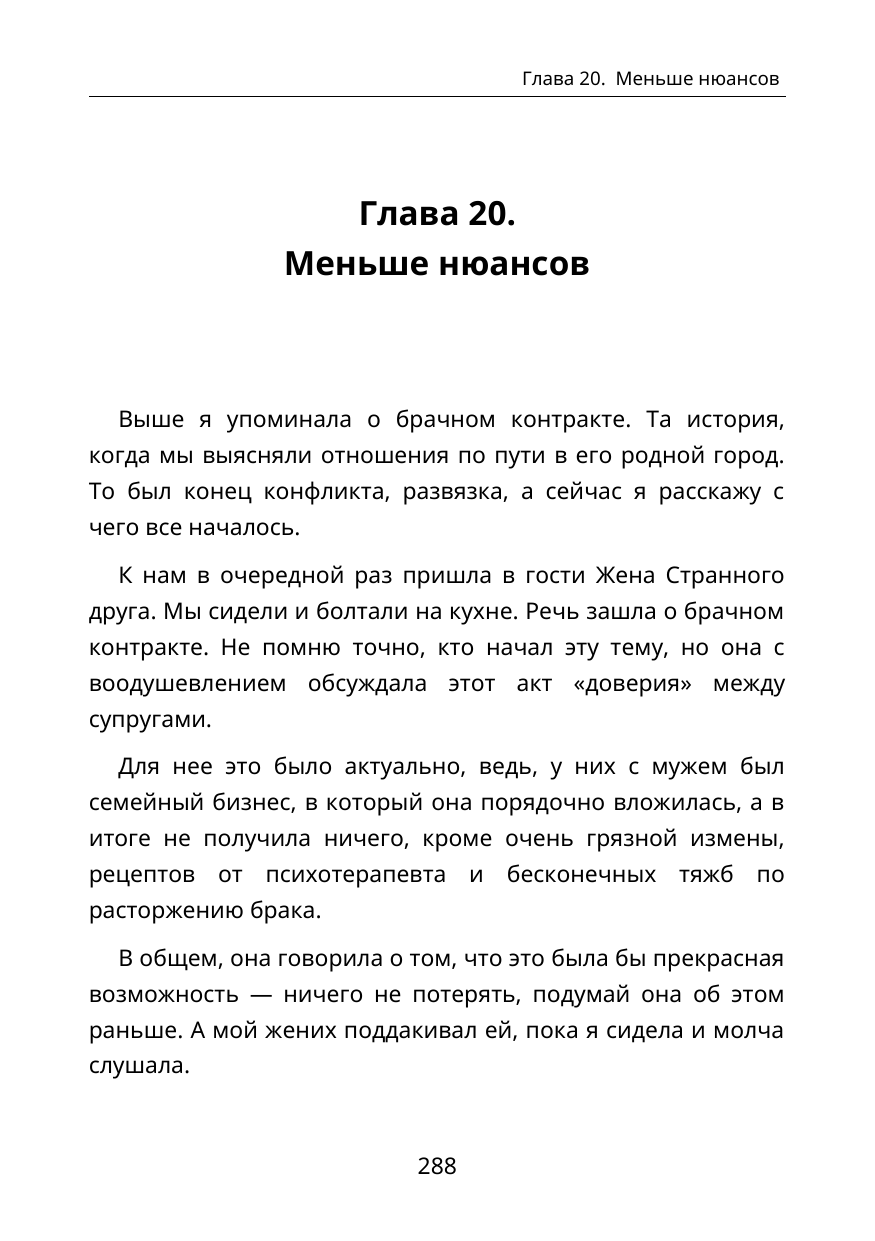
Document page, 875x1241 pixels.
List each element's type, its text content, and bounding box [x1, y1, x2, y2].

text Выше я упоминала о брачном контракте. Та история, когда мы выясняли отношения по пути в его родной город. То был конец конфликта, развязка, а сейчас я расскажу с чего все началось. [88, 403, 786, 542]
text Для нее это было актуально, ведь, у них с мужем был семейный бизнес, в который она порядочно вложилась, а в итоге не получила ничего, кроме очень грязной измены, рецептов от психотерапевта и бесконечных тяжб по расторжению брака. [88, 750, 786, 925]
text В общем, она говорила о том, что это была бы прекрасная возможность — ничего не потерять, подумай она об этом раньше. А мой жених поддакивал ей, пока я сидела и молча слушала. [88, 942, 786, 1081]
subtitle Глава 20. Меньше нюансов [88, 185, 786, 285]
text К нам в очередной раз пришла в гости Жена Странного друга. Мы сидели и болтали на кухне. Речь зашла о брачном контракте. Не помню точно, кто начал эту тему, но она с воодушевлением обсуждала этот акт «доверия» между супругами. [88, 559, 786, 734]
